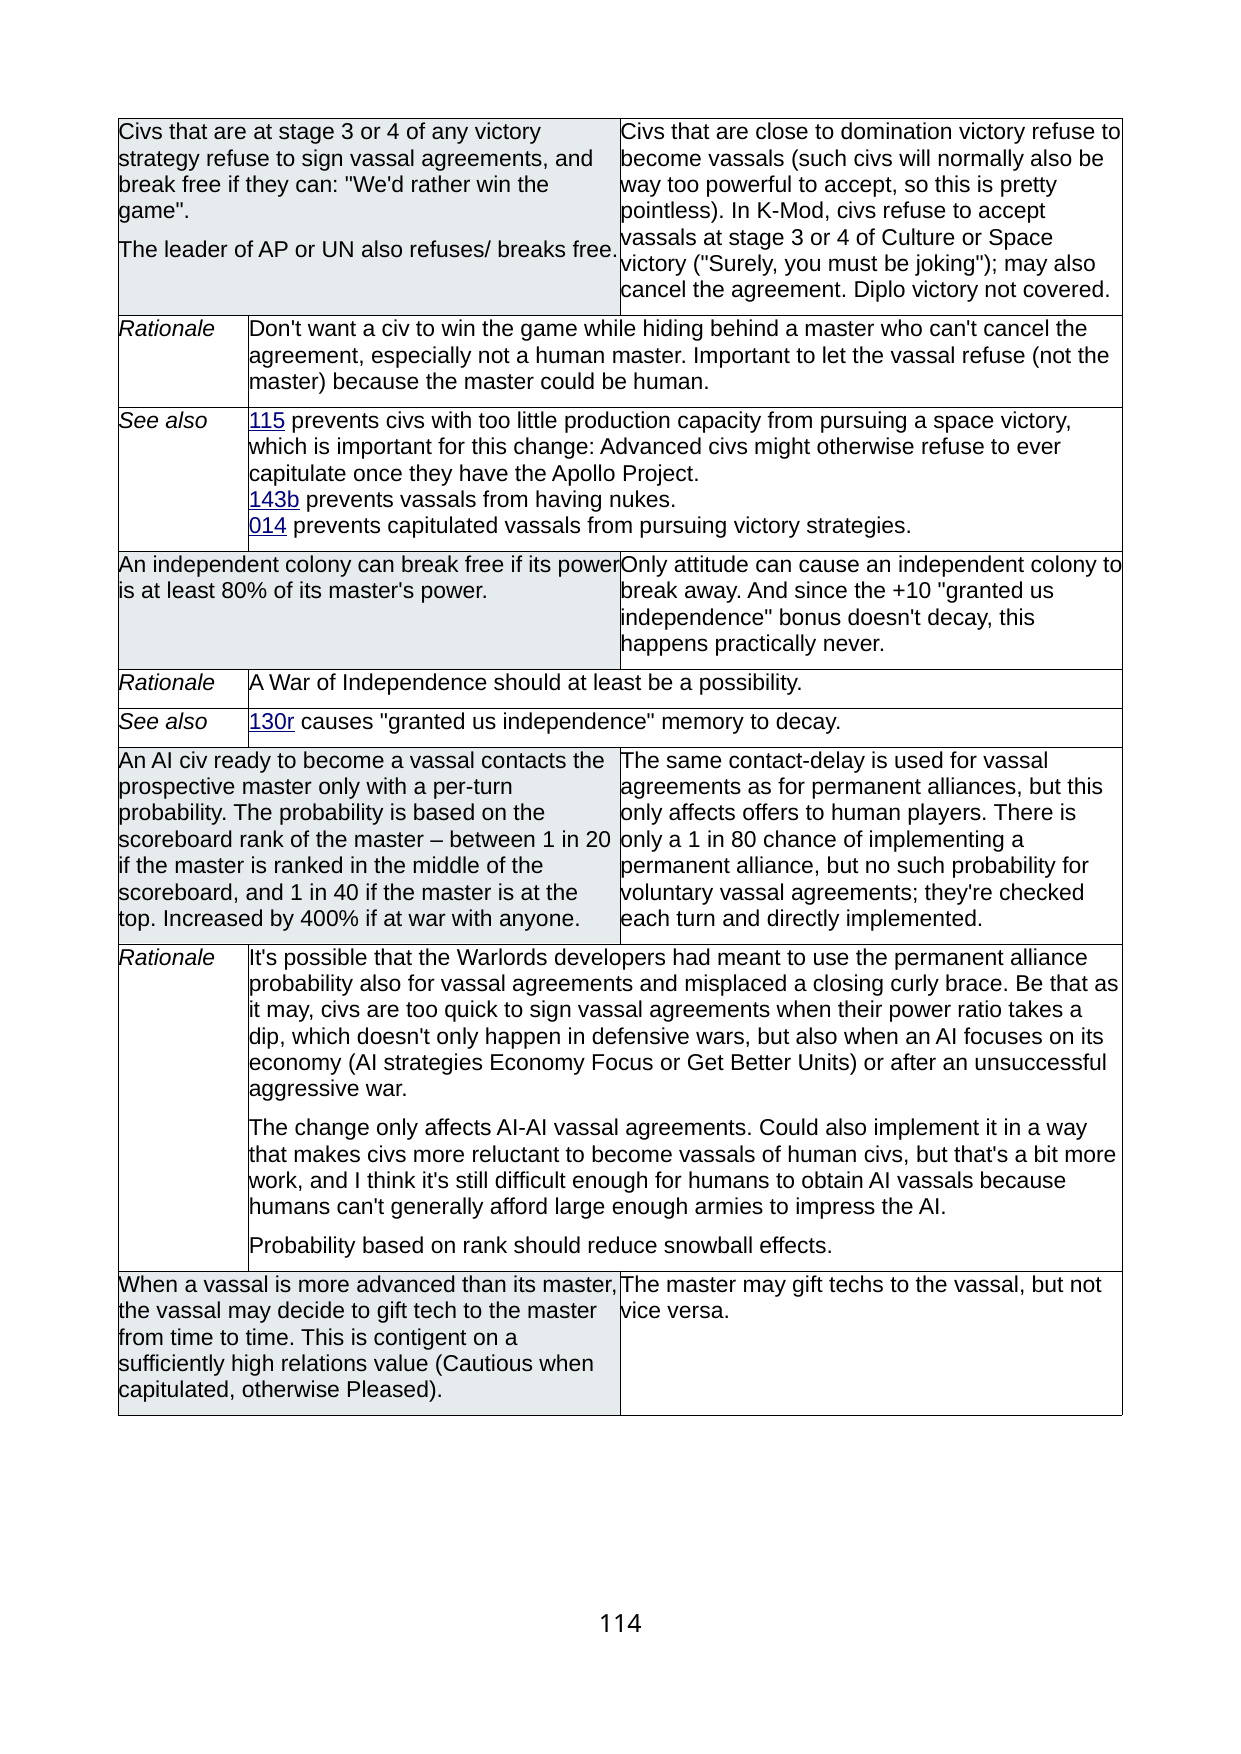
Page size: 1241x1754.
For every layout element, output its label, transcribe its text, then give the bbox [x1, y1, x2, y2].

table_cell Don't want a civ to win the game while hiding behind a master who can't cancel the agreement, especially not a human master. Important to let the vassal refuse (not the master) because the master could be human. [249, 316, 1122, 407]
table_cell 130r causes "granted us independence" memory to decay. [249, 709, 1122, 747]
table_cell The master may gift techs to the vassal, but not vice versa. [621, 1272, 1122, 1415]
table_cell Only attitude can cause an independent colony to break away. And since the +10 "granted us independence" bonus doesn't decay, this happens practically never. [621, 552, 1122, 669]
table_cell When a vassal is more advanced than its master, the vassal may decide to gift tech to the master from time to time. This is contigent on a sufficiently high relations value (Cautious when capitulated, otherwise Pleased). [119, 1272, 620, 1415]
table_cell See also [119, 709, 248, 747]
table_cell 115 prevents civs with too little production capacity from pursuing a space victory, which is important for this change: Advanced civs might otherwise refuse to ever capitulate once they have the Apollo Project. 143b prevents vassals from having nukes. 014 prevents capitulated vassals from pursuing victory strategies. [249, 408, 1122, 551]
table_cell A War of Independence should at least be a possibility. [249, 670, 1122, 708]
table_cell An AI civ ready to become a vassal contacts the prospective master only with a per-turn probability. The probability is based on the scoreboard rank of the master – between 1 in 20 if the master is ranked in the middle of the scoreboard, and 1 in 40 if the master is at the top. Increased by 400% if at war with anyone. [119, 748, 620, 943]
table_cell Rationale [119, 316, 248, 407]
table_cell Rationale [119, 945, 248, 1271]
table_cell Civs that are close to domination victory refuse to become vassals (such civs will normally also be way too powerful to accept, so this is pretty pointless). In K-Mod, civs refuse to accept vassals at stage 3 or 4 of Culture or Space victory ("Surely, you must be joking"); may also cancel the agreement. Diplo victory not covered. [621, 119, 1122, 315]
table_cell Rationale [119, 670, 248, 708]
table_cell It's possible that the Warlords developers had meant to use the permanent alliance probability also for vassal agreements and misplaced a closing curly brace. Be that as it may, civs are too quick to sign vassal agreements when their power ratio takes a dip, which doesn't only happen in defensive wars, but also when an AI focuses on its economy (AI strategies Economy Focus or Get Better Units) or after an unsuccessful aggressive war. The change only affects AI-AI vassal agreements. Could also implement it in a way that makes civs more reluctant to become vassals of human civs, but that's a bit more work, and I think it's still difficult enough for humans to obtain AI vassals because humans can't generally afford large enough armies to impress the AI. Probability based on rank should reduce snowball effects. [249, 945, 1122, 1271]
table_cell An independent colony can break free if its power is at least 80% of its master's power. [119, 552, 620, 669]
table_cell See also [119, 408, 248, 551]
table_cell The same contact-delay is used for vassal agreements as for permanent alliances, but this only affects offers to human players. There is only a 1 in 80 chance of implementing a permanent alliance, but no such probability for voluntary vassal agreements; they're checked each turn and directly implemented. [621, 748, 1122, 943]
table_cell Civs that are at stage 3 or 4 of any victory strategy refuse to sign vassal agreements, and break free if they can: "We'd rather win the game". The leader of AP or UN also refuses/ breaks free. [119, 119, 620, 315]
